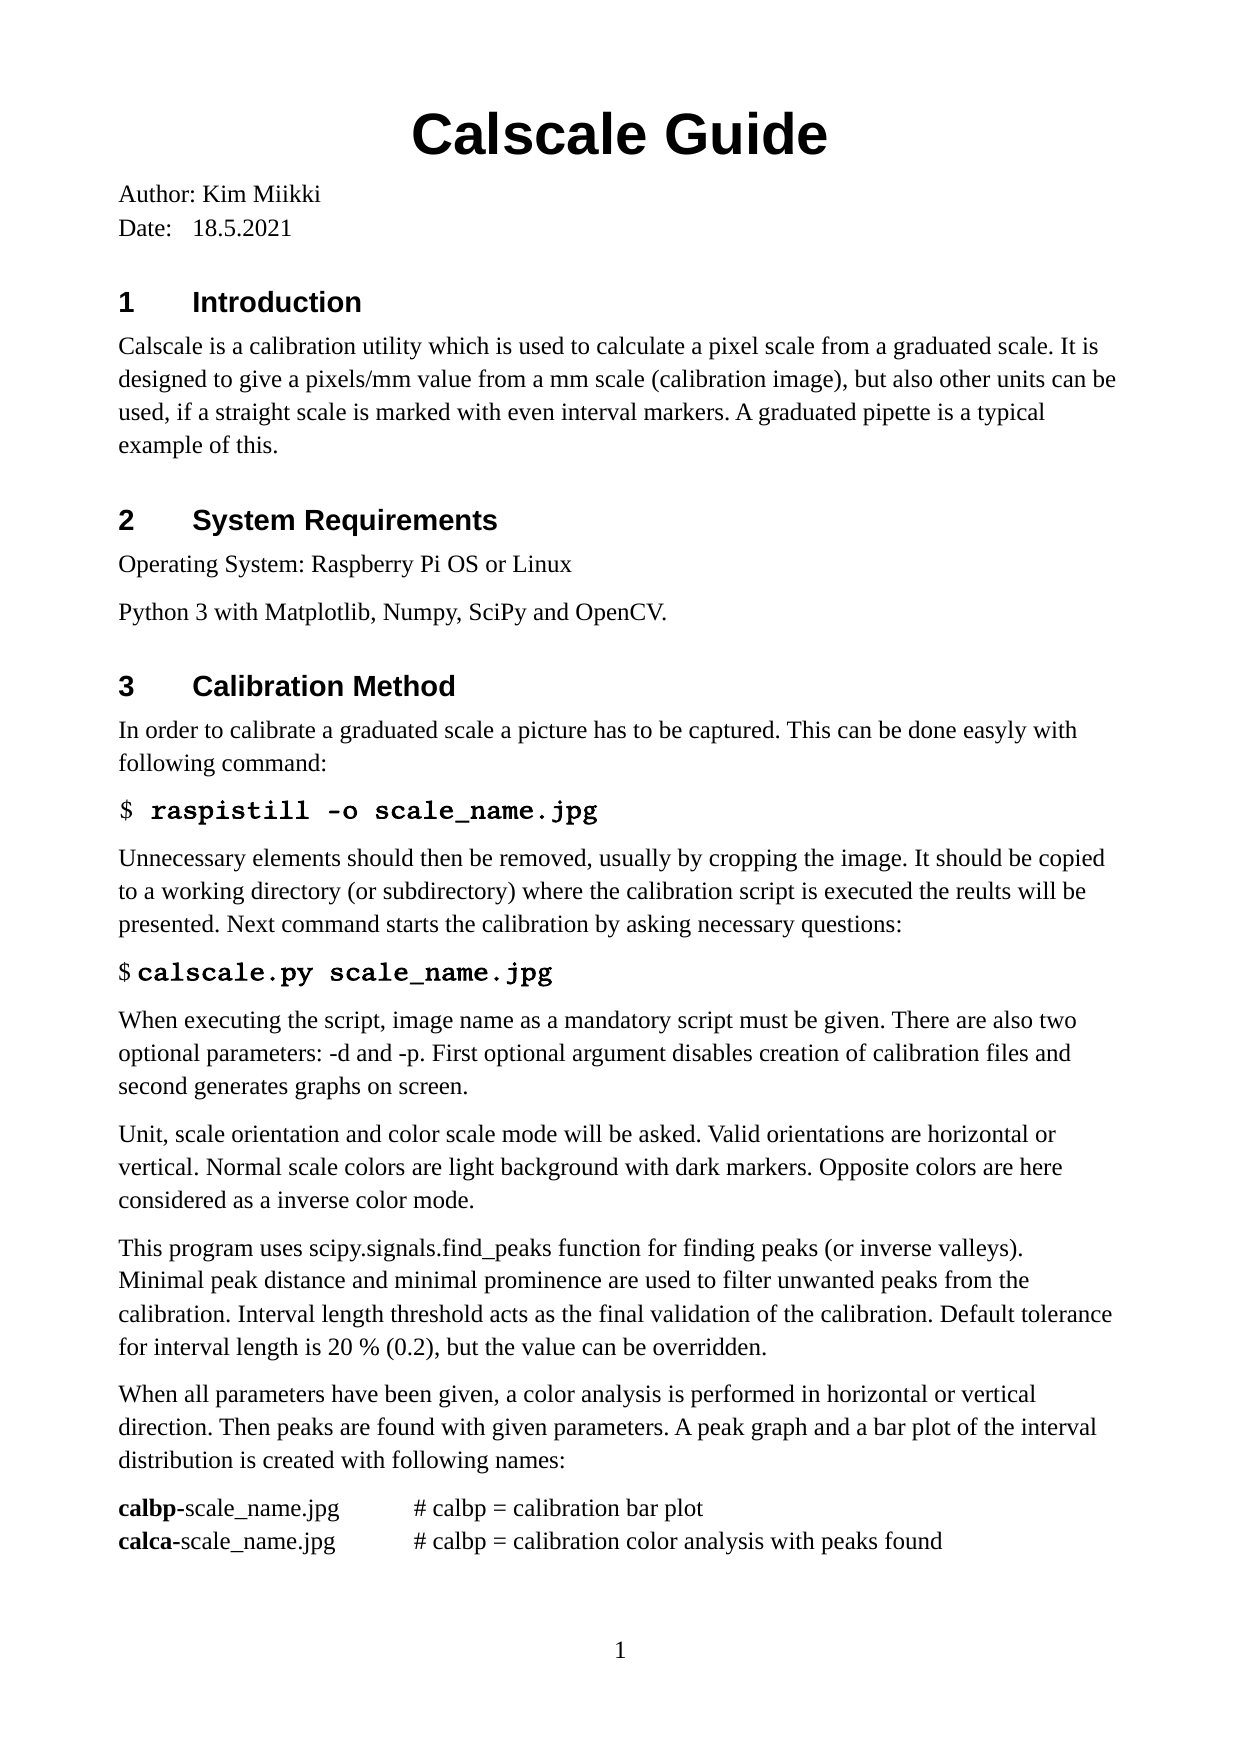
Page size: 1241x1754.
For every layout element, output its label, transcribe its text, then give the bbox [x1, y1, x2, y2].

text This program uses scipy.signals.find_peaks function for finding peaks (or inverse valleys). Minimal peak distance and minimal prominence are used to filter unwanted peaks from the calibration. Interval length threshold acts as the final validation of the calibration. Default tolerance for interval length is 20 % (0.2), but the value can be overridden. [118, 1233, 1122, 1360]
title Calscale Guide [118, 100, 1122, 167]
text $ raspistill -o scale_name.jpg [118, 796, 1122, 824]
text When all parameters have been given, a color analysis is performed in horizontal or vertical direction. Then peaks are found with given parameters. A peak graph and a bar plot of the interval distribution is created with following names: [118, 1379, 1122, 1474]
text In order to calibrate a graduated scale a picture has to be captured. This can be done easyly with following command: [118, 715, 1122, 777]
subtitle Calibration Method [118, 669, 1122, 703]
text calbp-scale_name.jpg # calbp = calibration bar plot calca-scale_name.jpg # calbp = calibration color analysis with peaks found [118, 1493, 1122, 1555]
text Unit, scale orientation and color scale mode will be asked. Valid orientations are horizontal or vertical. Normal scale colors are light background with dark markers. Opposite colors are here considered as a inverse color mode. [118, 1119, 1122, 1214]
text When executing the script, image name as a mandatory script must be given. There are also two optional parameters: -d and -p. First optional argument disables creation of calibration files and second generates graphs on screen. [118, 1005, 1122, 1100]
text $ calscale.py scale_name.jpg [118, 957, 1122, 986]
text Calscale is a calibration utility which is used to calculate a pixel scale from a graduated scale. It is designed to give a pixels/mm value from a mm scale (calibration image), but also other units can be used, if a straight scale is marked with even interval markers. A graduated pipette is a typical example of this. [118, 331, 1122, 459]
text Unnecessary elements should then be removed, usually by cropping the image. It should be copied to a working directory (or subdirectory) where the calibration script is executed the reults will be presented. Next command starts the calibration by asking necessary questions: [118, 843, 1122, 938]
text Operating System: Raspberry Pi OS or Linux [118, 549, 1122, 578]
subtitle Introduction [118, 285, 1122, 319]
text Python 3 with Matplotlib, Numpy, SciPy and OpenCV. [118, 597, 1122, 625]
text Author: Kim Miikki Date: 18.5.2021 [118, 179, 1122, 241]
subtitle System Requirements [118, 503, 1122, 536]
